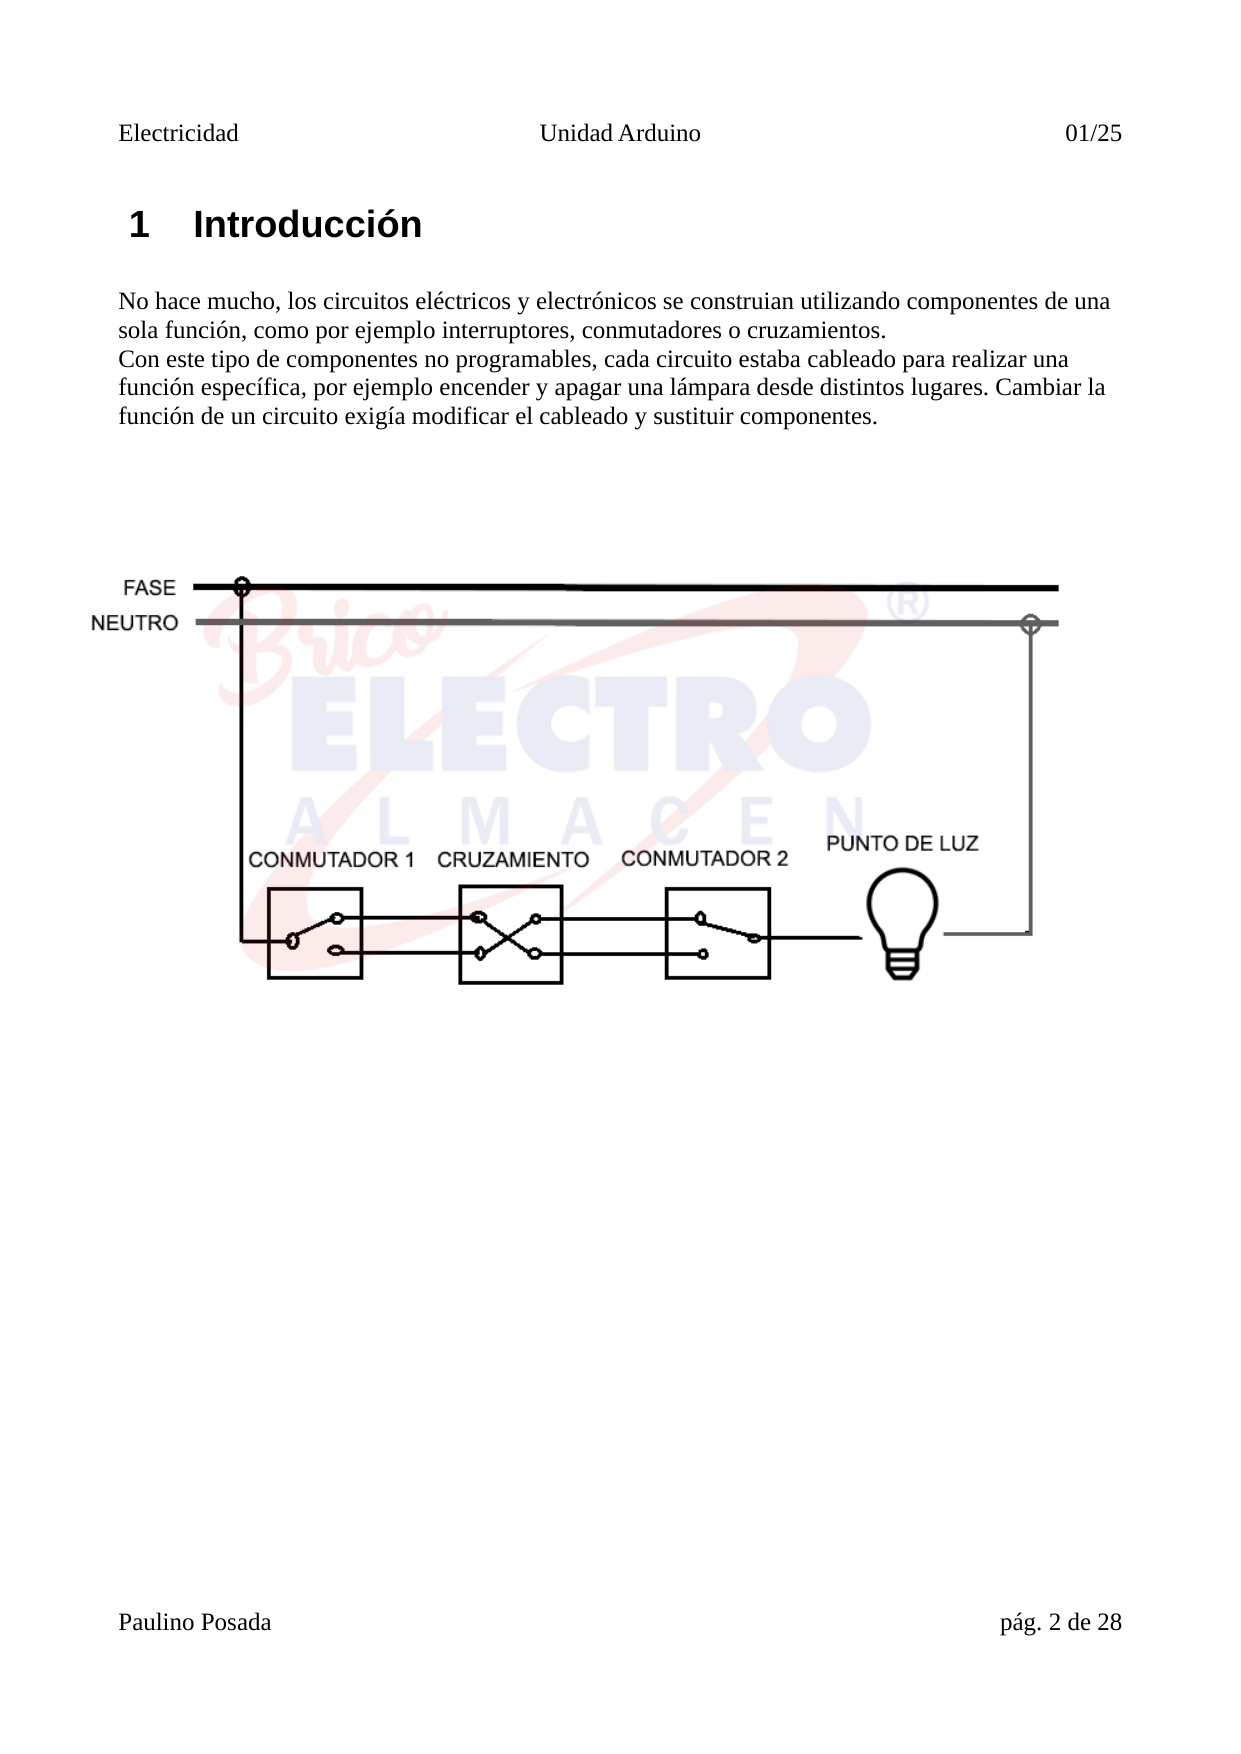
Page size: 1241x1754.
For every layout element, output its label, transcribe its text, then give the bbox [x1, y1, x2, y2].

picture [72, 525, 1059, 1025]
text Con este tipo de componentes no programables, cada circuito estaba cableado para realizar una función específica, por ejemplo encender y apagar una lámpara desde distintos lugares. Cambiar la función de un circuito exigía modificar el cableado y sustituir componentes. [118, 344, 1122, 430]
text No hace mucho, los circuitos eléctricos y electrónicos se construian utilizando componentes de una sola función, como por ejemplo interruptores, conmutadores o cruzamientos. [118, 286, 1122, 344]
subtitle Introducción [118, 201, 1122, 245]
